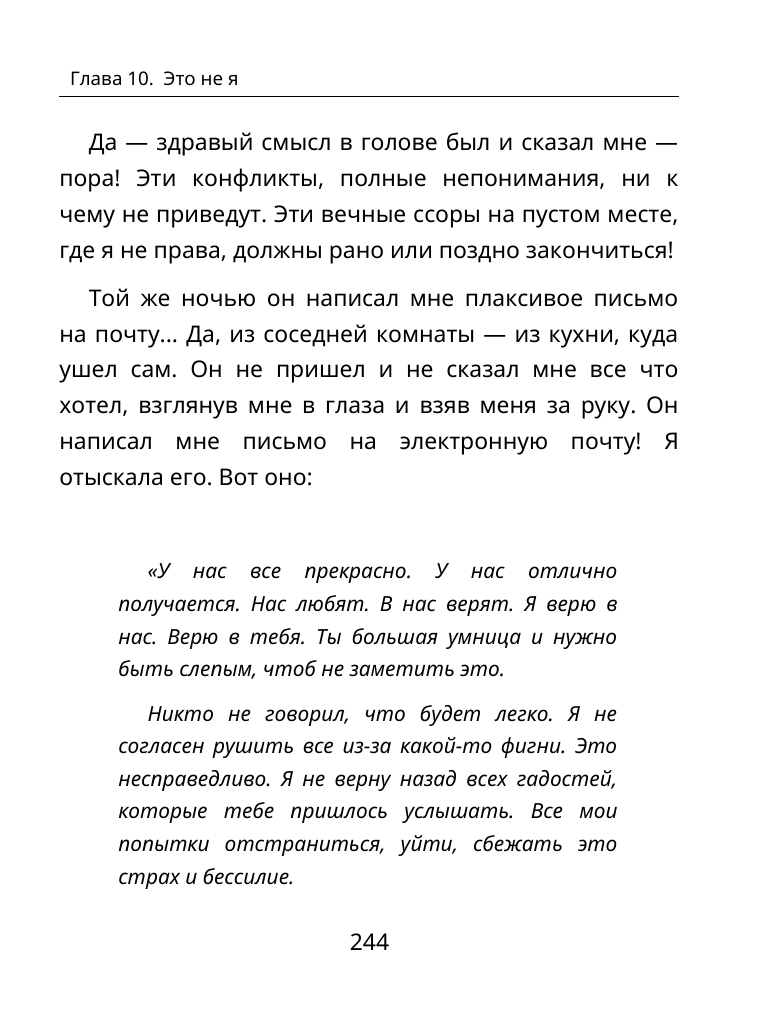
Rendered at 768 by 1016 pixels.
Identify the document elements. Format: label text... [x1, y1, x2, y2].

text Той же ночью он написал мне плаксивое письмо на почту... Да, из соседней комнаты — из кухни, куда ушел сам. Он не пришел и не сказал мне все что хотел, взглянув мне в глаза и взяв меня за руку. Он написал мне письмо на электронную почту! Я отыскала его. Вот оно: [59, 282, 679, 492]
text Да — здравый смысл в голове был и сказал мне — пора! Эти конфликты, полные непонимания, ни к чему не приведут. Эти вечные ссоры на пустом месте, где я не права, должны рано или поздно закончиться! [59, 126, 679, 265]
text «У нас все прекрасно. У нас отлично получается. Нас любят. В нас верят. Я верю в нас. Верю в тебя. Ты большая умница и нужно быть слепым, чтоб не заметить это. [118, 557, 620, 683]
text Никто не говорил, что будет легко. Я не согласен рушить все из-за какой-то фигни. Это несправедливо. Я не верну назад всех гадостей, которые тебе пришлось услышать. Все мои попытки отстраниться, уйти, сбежать это страх и бессилие. [118, 699, 620, 890]
